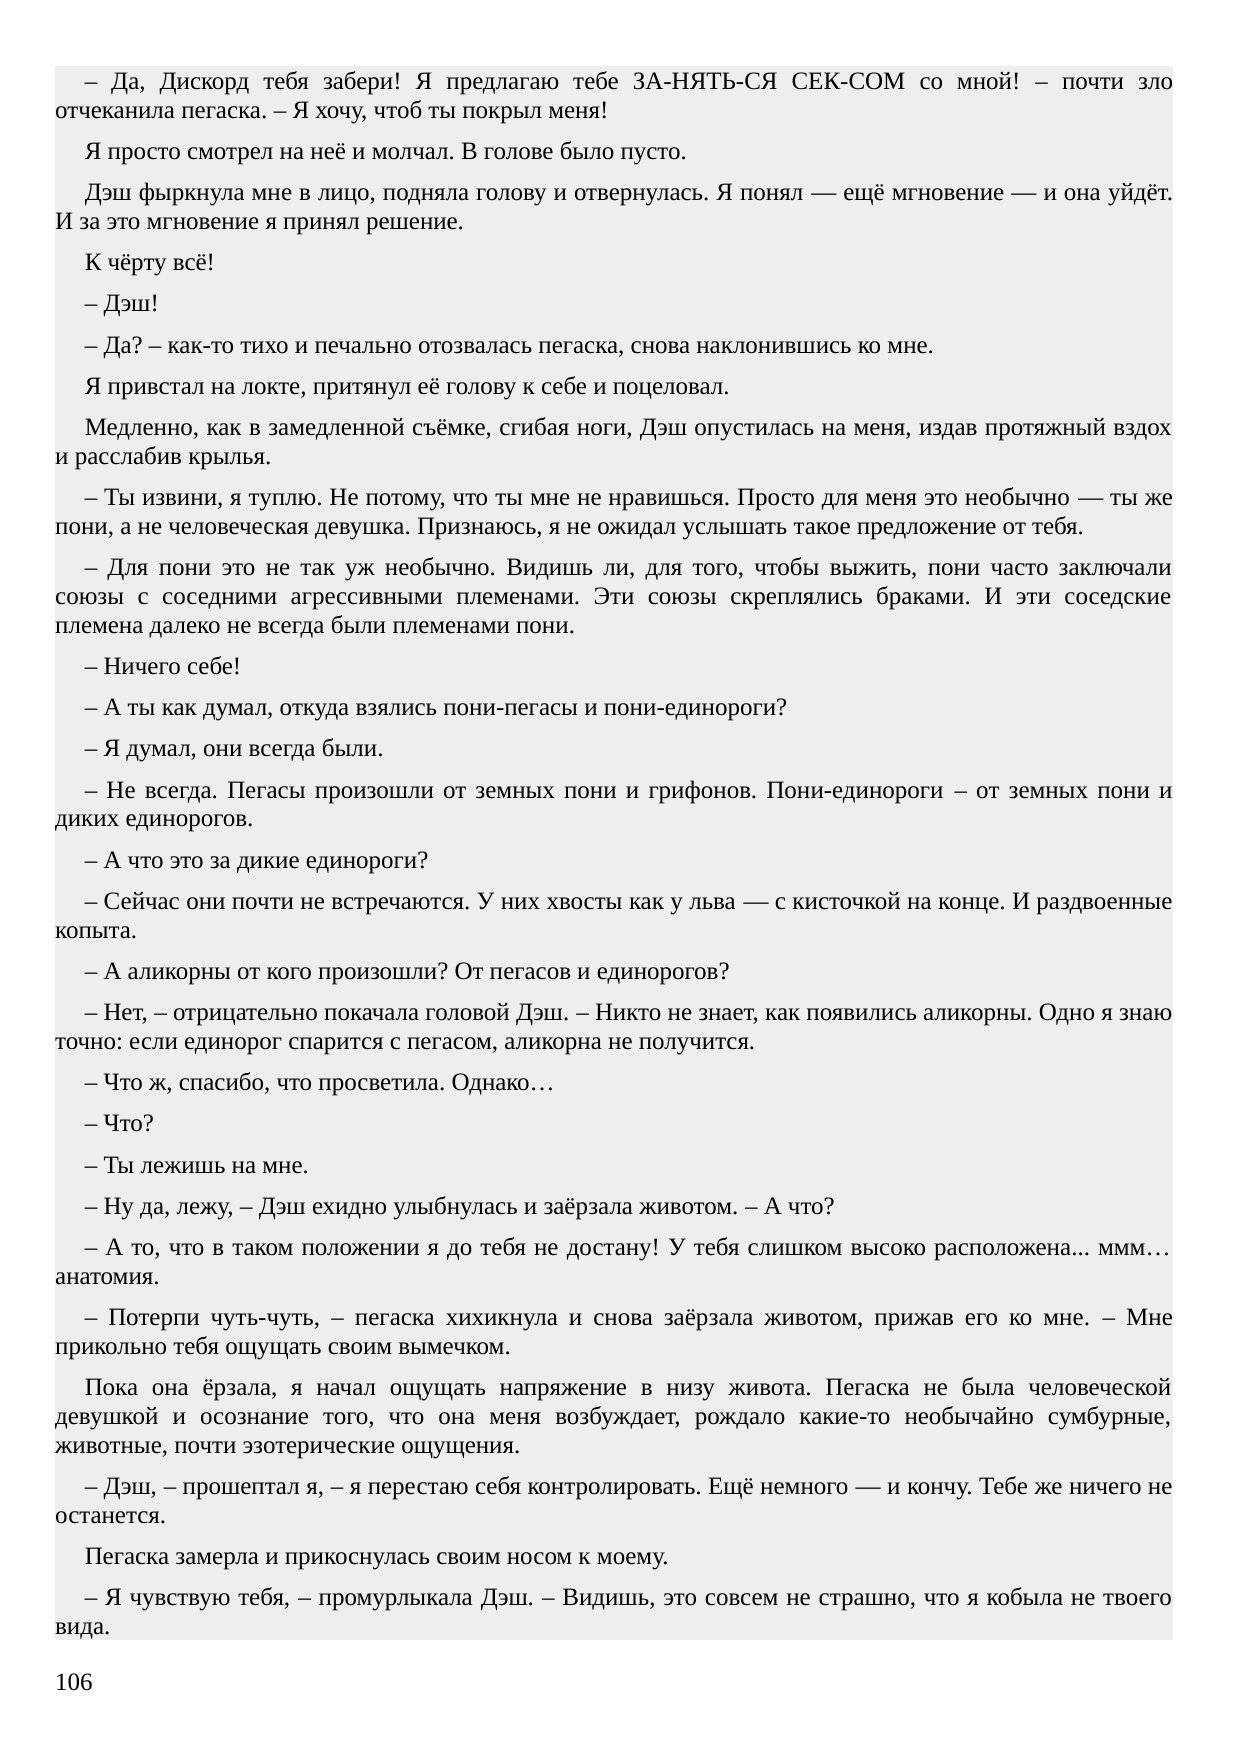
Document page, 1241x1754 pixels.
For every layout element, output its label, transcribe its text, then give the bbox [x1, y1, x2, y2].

text – А что это за дикие единороги? [55, 845, 1173, 873]
text – Да, Дискорд тебя забери! Я предлагаю тебе ЗА-НЯТЬ-СЯ СЕК-СОМ со мной! – почти зло отчеканила пегаска. – Я хочу, чтоб ты покрыл меня! [55, 66, 1173, 123]
text – Потерпи чуть-чуть, – пегаска хихикнула и снова заёрзала животом, прижав его ко мне. – Мне прикольно тебя ощущать своим вымечком. [55, 1302, 1173, 1360]
text – Да? – как-то тихо и печально отозвалась пегаска, снова наклонившись ко мне. [55, 330, 1173, 358]
text – Ты извини, я туплю. Не потому, что ты мне не нравишься. Просто для меня это необычно — ты же пони, а не человеческая девушка. Признаюсь, я не ожидал услышать такое предложение от тебя. [55, 482, 1173, 540]
text К чёрту всё! [55, 247, 1173, 276]
text – Я чувствую тебя, – промурлыкала Дэш. – Видишь, это совсем не страшно, что я кобыла не твоего вида. [55, 1582, 1173, 1640]
text – Ты лежишь на мне. [55, 1150, 1173, 1178]
text – Не всегда. Пегасы произошли от земных пони и грифонов. Пони-единороги – от земных пони и диких единорогов. [55, 775, 1173, 832]
text Пока она ёрзала, я начал ощущать напряжение в низу живота. Пегаска не была человеческой девушкой и осознание того, что она меня возбуждает, рождало какие-то необычайно сумбурные, животные, почти эзотерические ощущения. [55, 1372, 1173, 1458]
text Я привстал на локте, притянул её голову к себе и поцеловал. [55, 371, 1173, 400]
text – Дэш, – прошептал я, – я перестаю себя контролировать. Ещё немного — и кончу. Тебе же ничего не останется. [55, 1471, 1173, 1528]
text – Сейчас они почти не встречаются. У них хвосты как у льва — с кисточкой на конце. И раздвоенные копыта. [55, 886, 1173, 943]
text Медленно, как в замедленной съёмке, сгибая ноги, Дэш опустилась на меня, издав протяжный вздох и расслабив крылья. [55, 412, 1173, 470]
text – Дэш! [55, 288, 1173, 317]
text Я просто смотрел на неё и молчал. В голове было пусто. [55, 136, 1173, 165]
text Пегаска замерла и прикоснулась своим носом к моему. [55, 1541, 1173, 1570]
text – Что ж, спасибо, что просветила. Однако… [55, 1067, 1173, 1096]
text – Я думал, они всегда были. [55, 733, 1173, 762]
text Дэш фыркнула мне в лицо, подняла голову и отвернулась. Я понял — ещё мгновение — и она уйдёт. И за это мгновение я принял решение. [55, 177, 1173, 235]
text – А аликорны от кого произошли? От пегасов и единорогов? [55, 956, 1173, 985]
text – Ну да, лежу, – Дэш ехидно улыбнулась и заёрзала животом. – А что? [55, 1191, 1173, 1220]
text – Ничего себе! [55, 651, 1173, 680]
text – Нет, – отрицательно покачала головой Дэш. – Никто не знает, как появились аликорны. Одно я знаю точно: если единорог спарится с пегасом, аликорна не получится. [55, 997, 1173, 1055]
text – Что? [55, 1108, 1173, 1137]
text – А ты как думал, откуда взялись пони-пегасы и пони-единороги? [55, 692, 1173, 721]
text – Для пони это не так уж необычно. Видишь ли, для того, чтобы выжить, пони часто заключали союзы с соседними агрессивными племенами. Эти союзы скреплялись браками. И эти соседские племена далеко не всегда были племенами пони. [55, 552, 1173, 638]
text – А то, что в таком положении я до тебя не достану! У тебя слишком высоко расположена... ммм… анатомия. [55, 1232, 1173, 1290]
